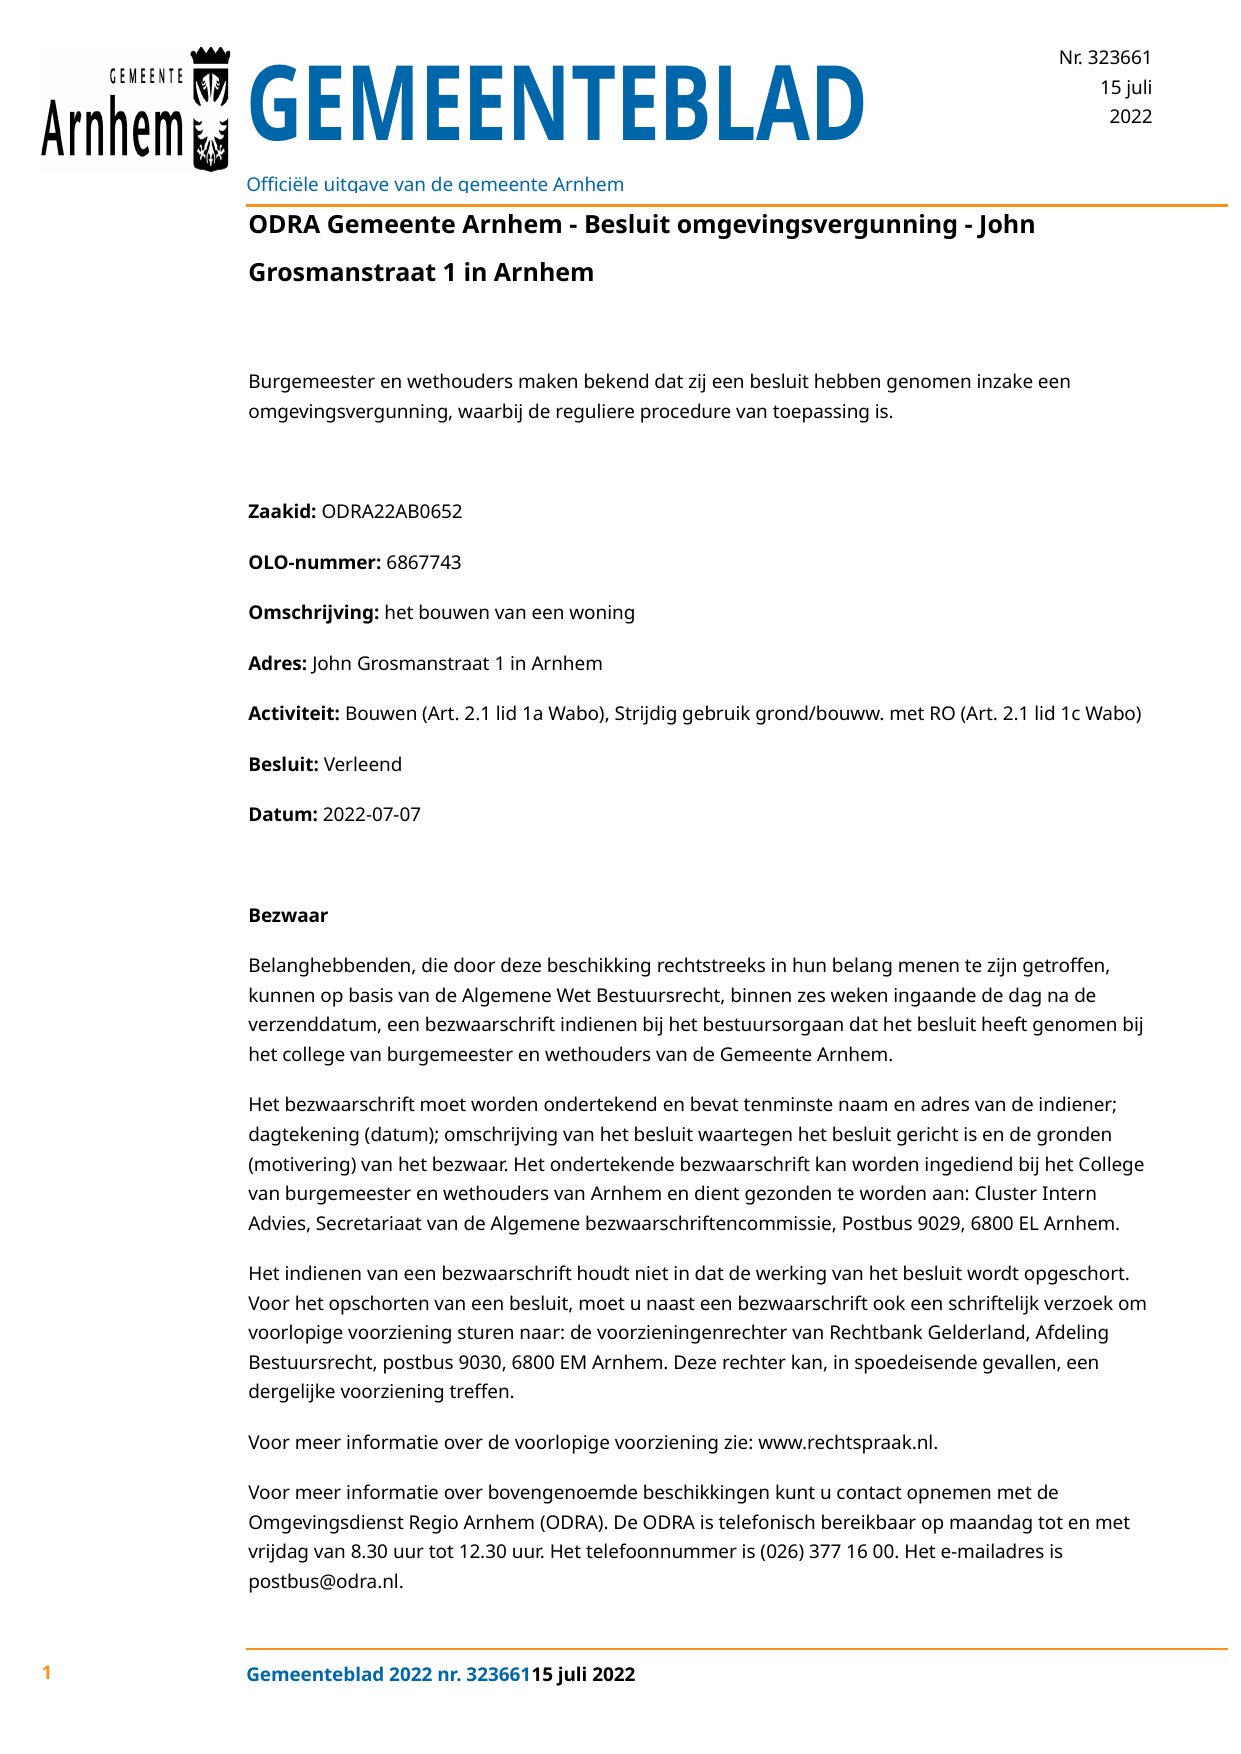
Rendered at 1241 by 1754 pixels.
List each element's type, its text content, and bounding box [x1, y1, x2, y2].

text Zaakid: ODRA22AB0652 [248, 499, 1152, 524]
text Besluit: Verleend [248, 751, 1152, 777]
text Omschrijving: het bouwen van een woning [248, 599, 1152, 625]
text OLO-nummer: 6867743 [248, 549, 1152, 575]
text Het bezwaarschrift moet worden ondertekend en bevat tenminste naam en adres van de indiener; dagtekening (datum); omschrijving van het besluit waartegen het besluit gericht is en de gronden (motivering) van het bezwaar. Het ondertekende bezwaarschrift kan worden ingediend bij het College van burgemeester en wethouders van Arnhem en dient gezonden te worden aan: Cluster Intern Advies, Secretariaat van de Algemene bezwaarschriftencommissie, Postbus 9029, 6800 EL Arnhem. [248, 1092, 1152, 1236]
text Voor meer informatie over bovengenoemde beschikkingen kunt u contact opnemen met de Omgevingsdienst Regio Arnhem (ODRA). De ODRA is telefonisch bereikbaar op maandag tot en met vrijdag van 8.30 uur tot 12.30 uur. Het telefoonnummer is (026) 377 16 00. Het e-mailadres is postbus@odra.nl. [248, 1479, 1152, 1594]
text Bezwaar [248, 902, 1152, 928]
text Adres: John Grosmanstraat 1 in Arnhem [248, 650, 1152, 676]
text Datum: 2022-07-07 [248, 801, 1152, 827]
text ODRA Gemeente Arnhem - Besluit omgevingsvergunning - John Grosmanstraat 1 in Arnhem [248, 207, 1152, 288]
text Belanghebbenden, die door deze beschikking rechtstreeks in hun belang menen te zijn getroffen, kunnen op basis van de Algemene Wet Bestuursrecht, binnen zes weken ingaande de dag na de verzenddatum, een bezwaarschrift indienen bij het bestuursorgaan dat het besluit heeft genomen bij het college van burgemeester en wethouders van de Gemeente Arnhem. [248, 952, 1152, 1067]
text Activiteit: Bouwen (Art. 2.1 lid 1a Wabo), Strijdig gebruik grond/bouww. met RO (Art. 2.1 lid 1c Wabo) [248, 700, 1152, 726]
text Voor meer informatie over de voorlopige voorziening zie: www.rechtspraak.nl. [248, 1429, 1152, 1455]
picture [41, 47, 231, 172]
text Het indienen van een bezwaarschrift houdt niet in dat de werking van het besluit wordt opgeschort. Voor het opschorten van een besluit, moet u naast een bezwaarschrift ook een schriftelijk verzoek om voorlopige voorziening sturen naar: de voorzieningenrechter van Rechtbank Gelderland, Afdeling Bestuursrecht, postbus 9030, 6800 EM Arnhem. Deze rechter kan, in spoedeisende gevallen, een dergelijke voorziening treffen. [248, 1260, 1152, 1404]
text Burgemeester en wethouders maken bekend dat zij een besluit hebben genomen inzake een omgevingsvergunning, waarbij de reguliere procedure van toepassing is. [248, 368, 1152, 424]
